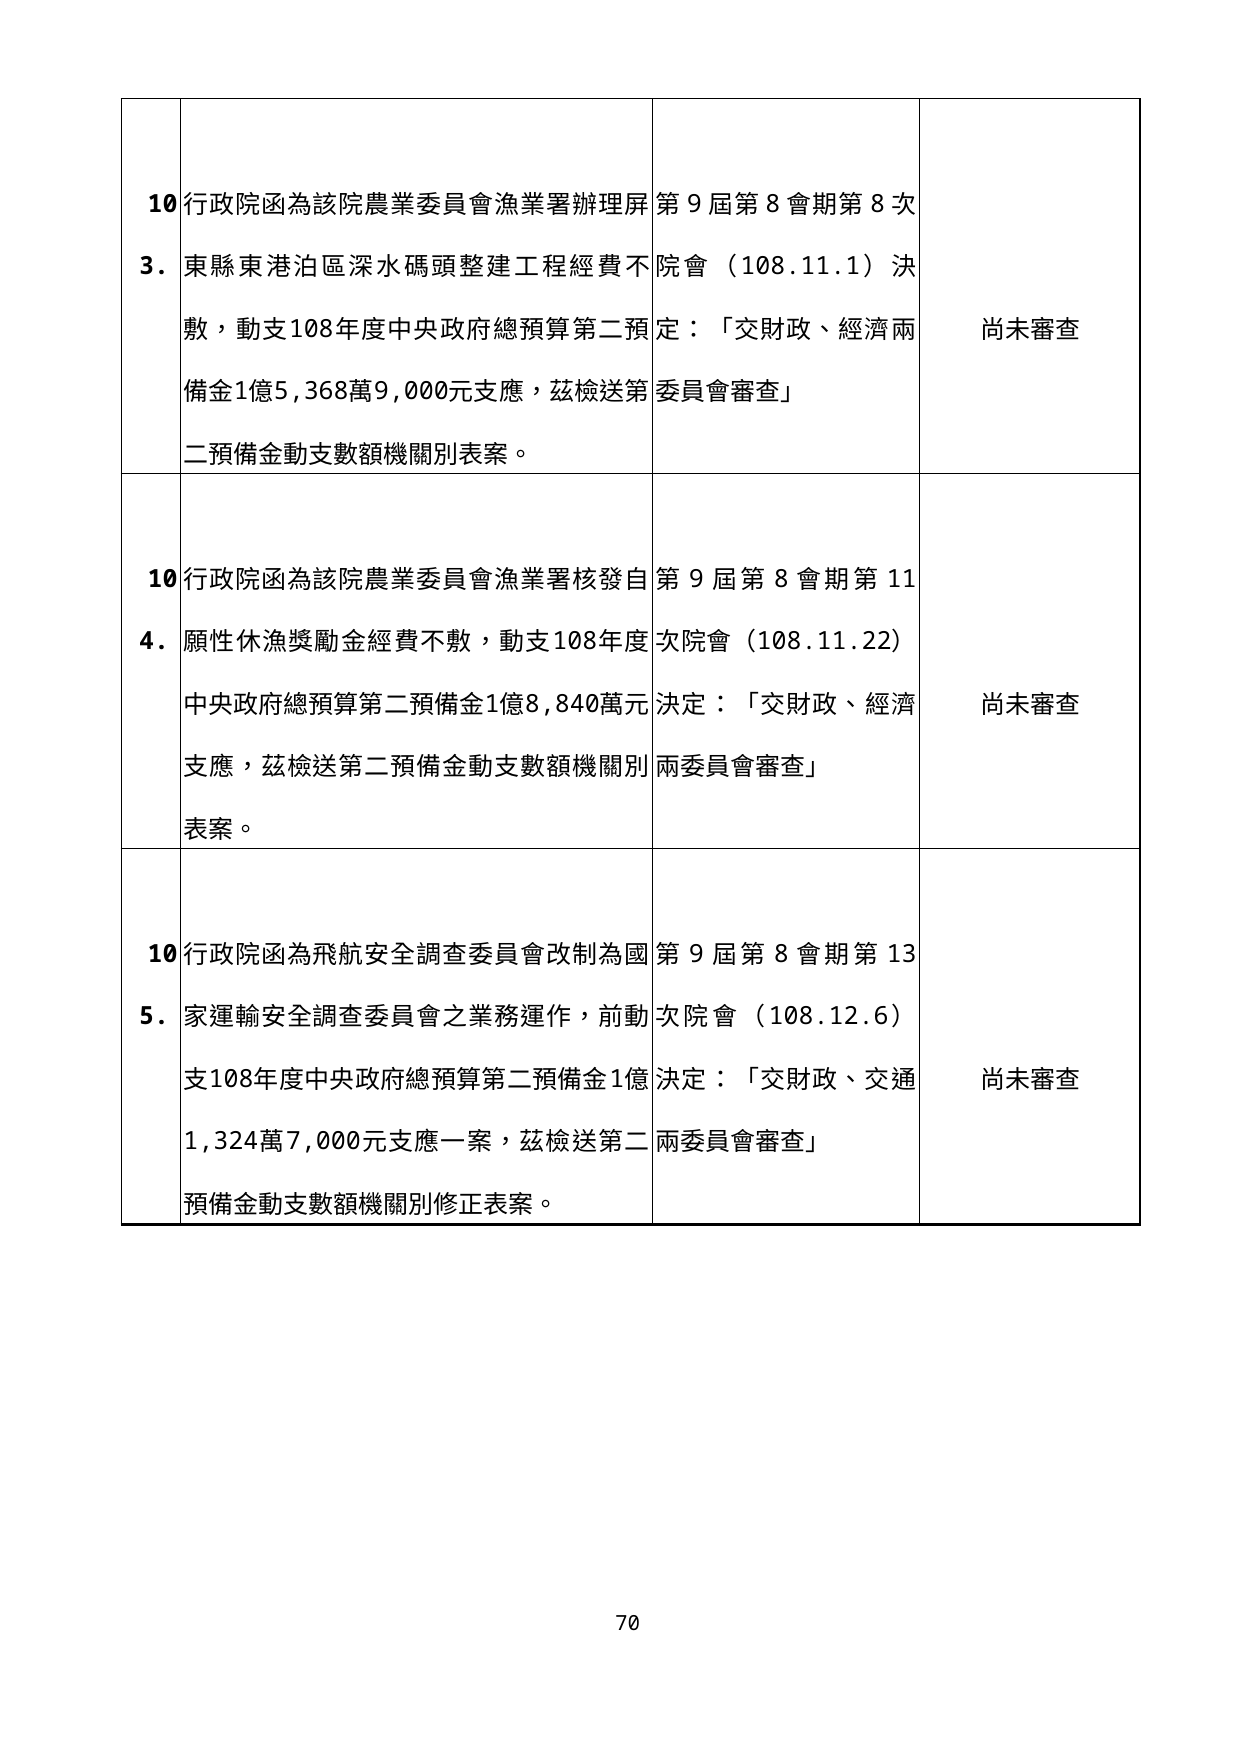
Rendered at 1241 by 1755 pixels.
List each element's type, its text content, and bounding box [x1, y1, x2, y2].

table_cell 第9屆第8會期第11次院會（108.11.22）決定：「交財政、經濟兩委員會審查」 [653, 474, 919, 848]
table_cell 尚未審查 [920, 99, 1139, 473]
table_cell 第9屆第8會期第13次院會（108.12.6）決定：「交財政、交通兩委員會審查」 [653, 849, 919, 1223]
table_cell 行政院函為該院農業委員會漁業署核發自願性休漁獎勵金經費不敷，動支108年度中央政府總預算第二預備金1億8,840萬元支應，茲檢送第二預備金動支數額機關別表案。 [181, 474, 652, 848]
table_cell 行政院函為該院農業委員會漁業署辦理屏東縣東港泊區深水碼頭整建工程經費不敷，動支108年度中央政府總預算第二預備金1億5,368萬9,000元支應，茲檢送第二預備金動支數額機關別表案。 [181, 99, 652, 473]
table_cell [122, 99, 180, 473]
table_cell 尚未審查 [920, 849, 1139, 1223]
table_cell [122, 849, 180, 1223]
table_cell 第9屆第8會期第8次院會（108.11.1）決定：「交財政、經濟兩委員會審查」 [653, 99, 919, 473]
table_cell 尚未審查 [920, 474, 1139, 848]
table_cell 行政院函為飛航安全調查委員會改制為國家運輸安全調查委員會之業務運作，前動支108年度中央政府總預算第二預備金1億1,324萬7,000元支應一案，茲檢送第二預備金動支數額機關別修正表案。 [181, 849, 652, 1223]
table_cell [122, 474, 180, 848]
